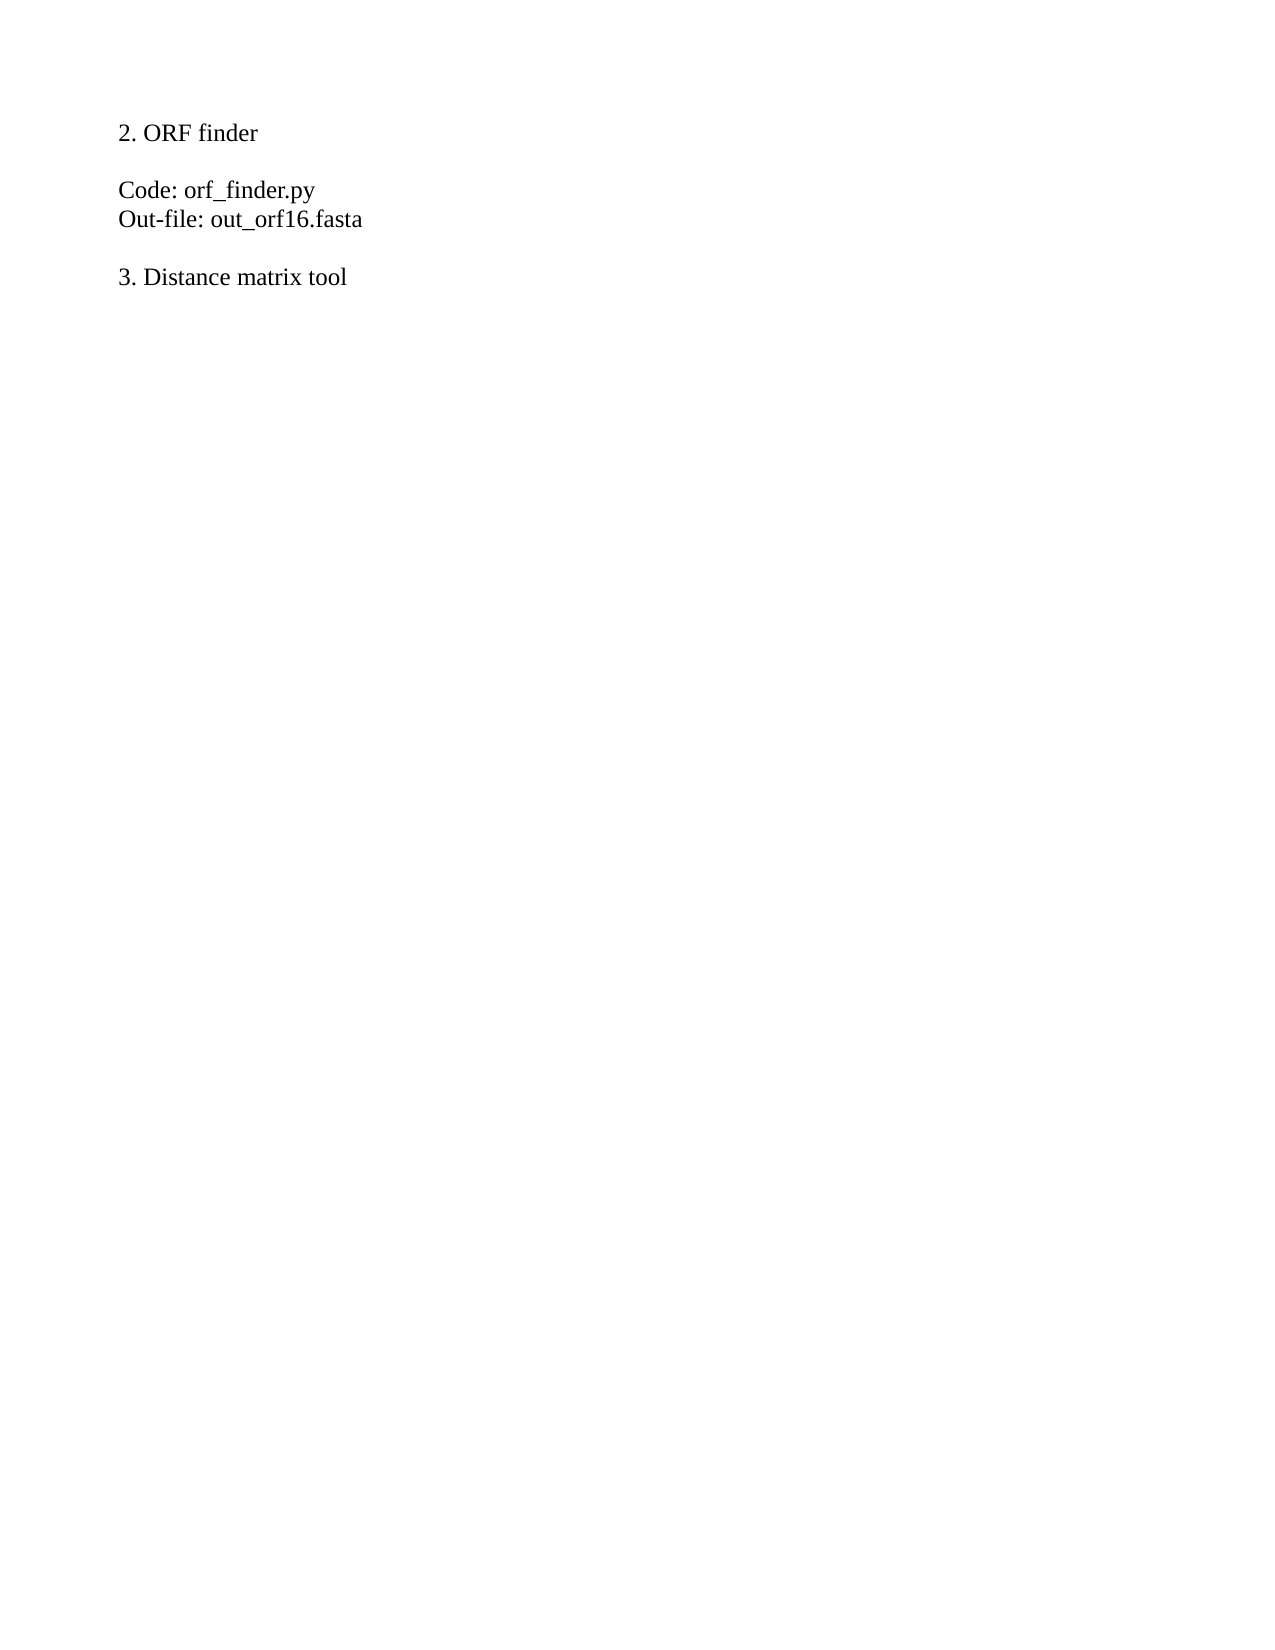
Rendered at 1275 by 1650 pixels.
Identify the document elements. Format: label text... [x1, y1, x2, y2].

text Code: orf_finder.py [118, 176, 1157, 204]
text 3. Distance matrix tool [118, 262, 1157, 291]
text Out-file: out_orf16.fasta [118, 204, 1157, 233]
text 2. ORF finder [118, 118, 1157, 147]
